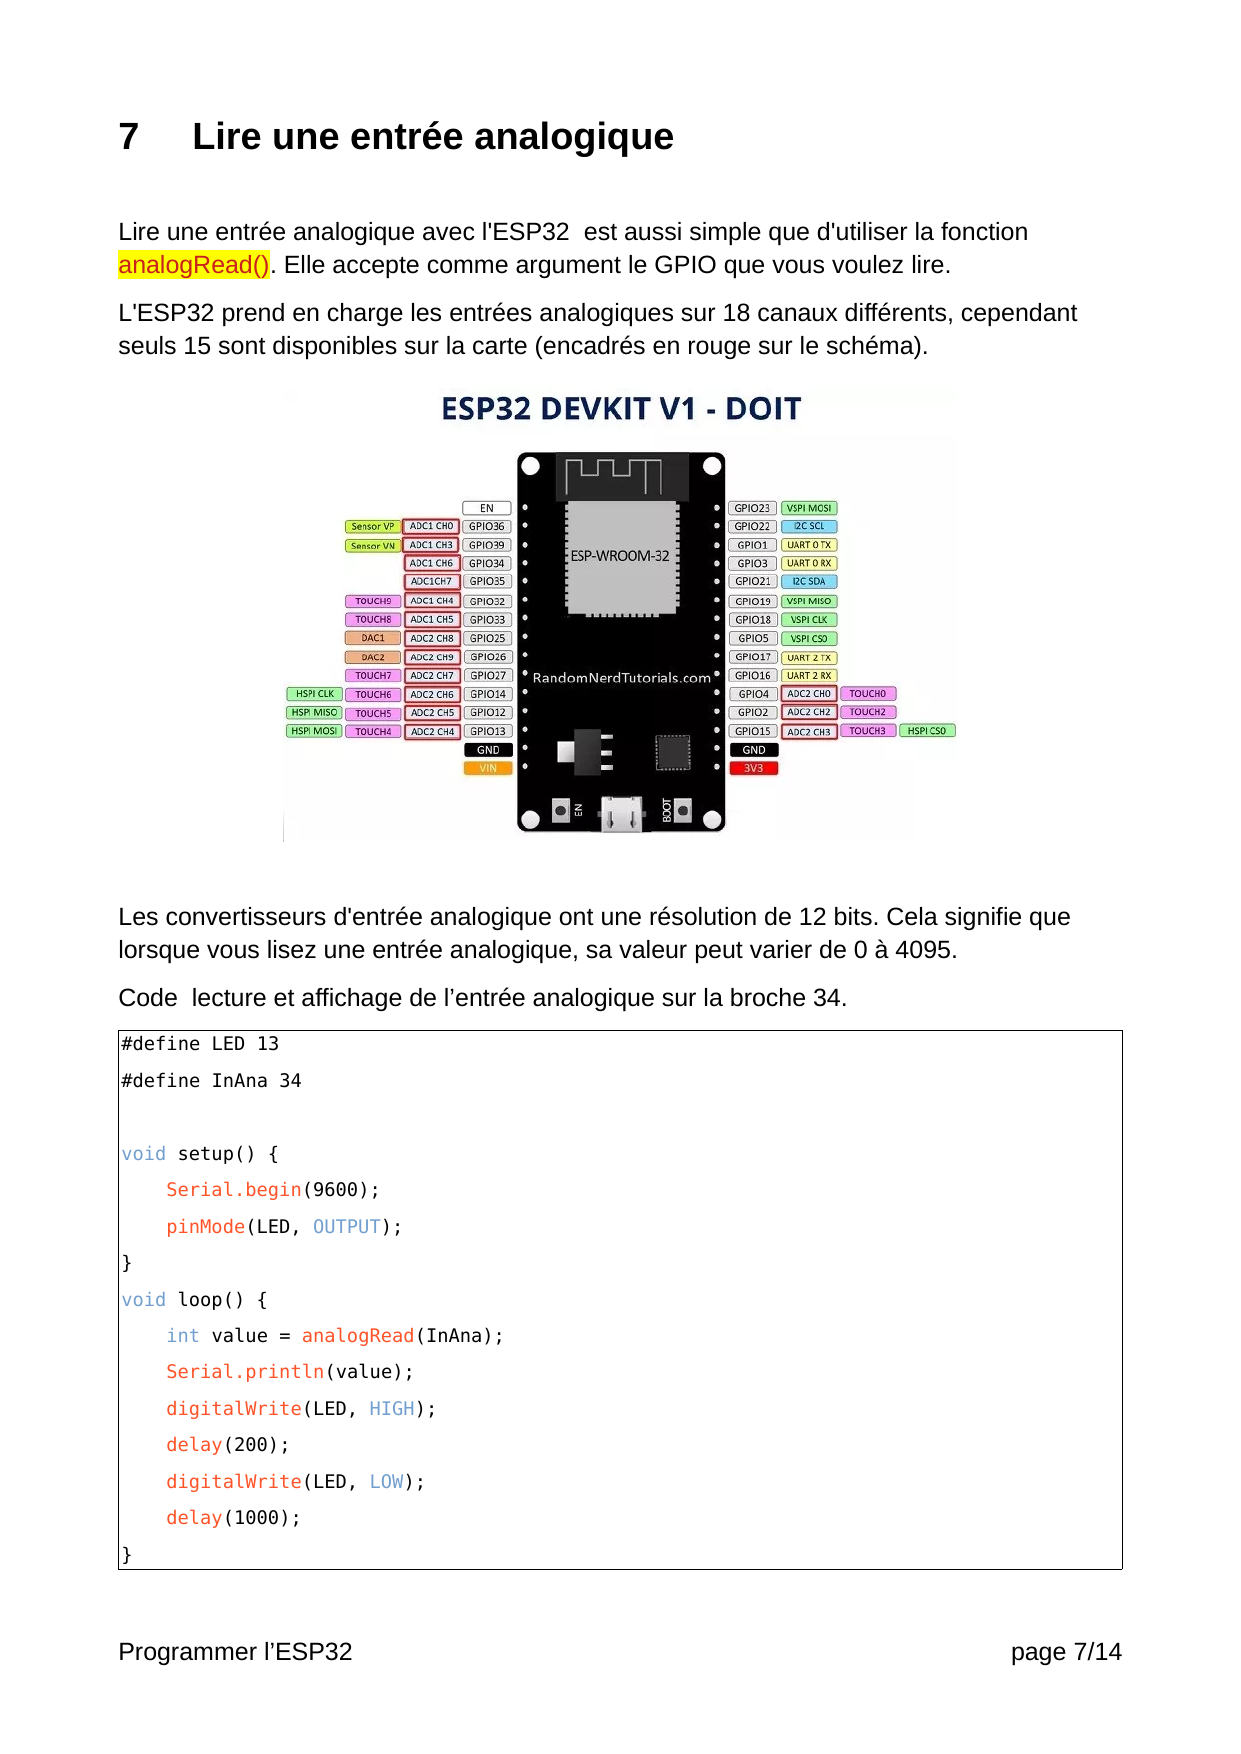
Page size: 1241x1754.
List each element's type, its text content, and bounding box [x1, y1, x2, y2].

picture [283, 388, 958, 842]
text digitalWrite(LED, LOW); [119, 1468, 1122, 1493]
text Serial.println(value); [119, 1358, 1122, 1383]
text int value = analogRead(InAna); [119, 1322, 1122, 1347]
text delay(200); [119, 1431, 1122, 1456]
text Les convertisseurs d'entrée analogique ont une résolution de 12 bits. Cela signifie que lorsque vous lisez une entrée analogique, sa valeur peut varier de 0 à 4095. [118, 902, 1122, 964]
text digitalWrite(LED, HIGH); [119, 1395, 1122, 1420]
text Code lecture et affichage de l’entrée analogique sur la broche 34. [118, 983, 1122, 1012]
text pinMode(LED, OUTPUT); [119, 1213, 1122, 1238]
text delay(1000); [119, 1504, 1122, 1529]
text } [119, 1249, 1122, 1274]
text #define InAna 34 [119, 1067, 1122, 1092]
text L'ESP32 prend en charge les entrées analogiques sur 18 canaux différents, cependant seuls 15 sont disponibles sur la carte (encadrés en rouge sur le schéma). [118, 298, 1122, 360]
text void loop() { [119, 1286, 1122, 1311]
text #define LED 13 [119, 1031, 1122, 1055]
text } [119, 1541, 1122, 1569]
subtitle Lire une entrée analogique [118, 113, 1122, 157]
text void setup() { [119, 1140, 1122, 1165]
text Lire une entrée analogique avec l'ESP32 est aussi simple que d'utiliser la fonction analogRead(). Elle accepte comme argument le GPIO que vous voulez lire. [118, 217, 1122, 279]
text Serial.begin(9600); [119, 1176, 1122, 1201]
